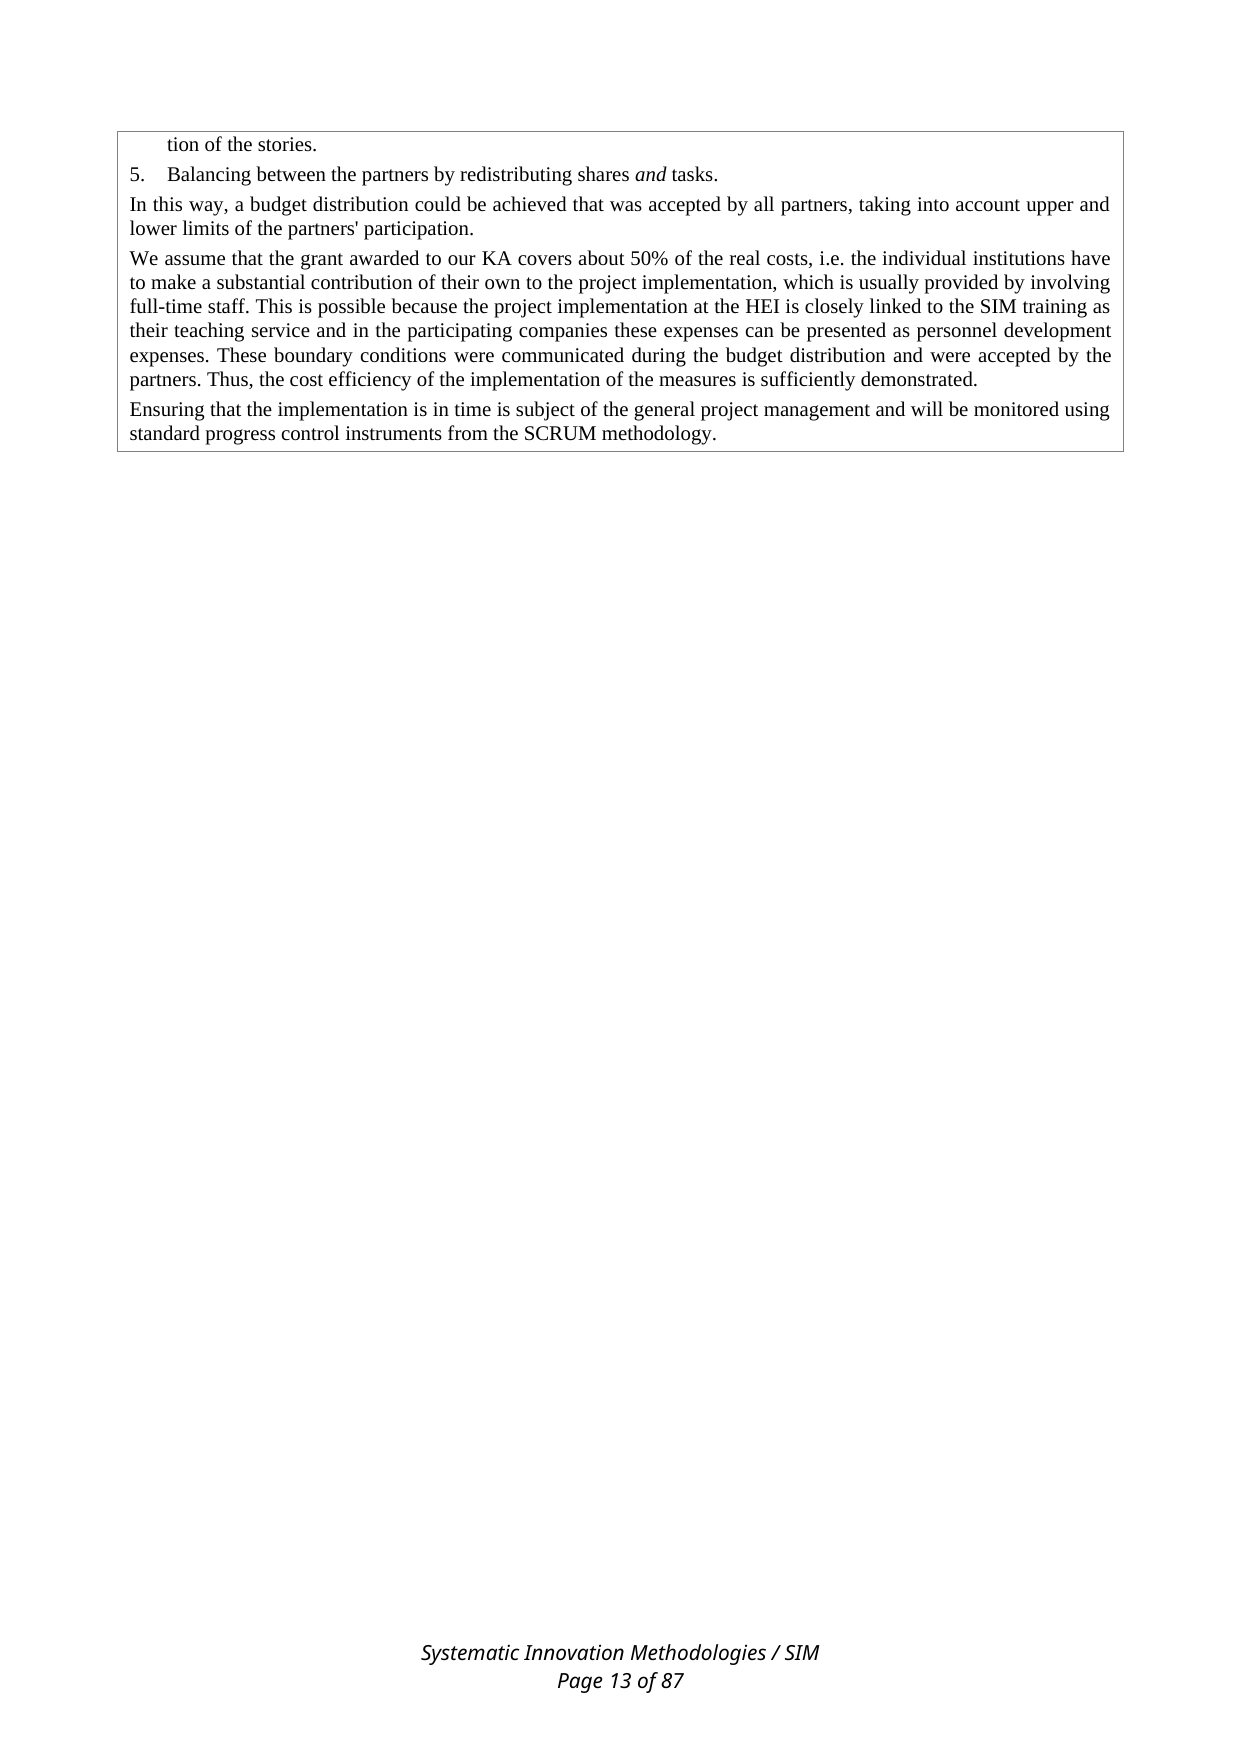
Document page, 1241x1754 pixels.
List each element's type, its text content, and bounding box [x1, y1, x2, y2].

table_header tion of the stories. Balancing between the partners by redistributing shares and tasks. In this way, a budget distribution could be achieved that was accepted by all partners, taking into account upper and lower limits of the partners' participation. We assume that the grant awarded to our KA covers about 50% of the real costs, i.e. the individual institutions have to make a substantial contribution of their own to the project implementation, which is usually provided by involving full-time staff. This is possible because the project implementation at the HEI is closely linked to the SIM training as their teaching service and in the participating companies these expenses can be presented as personnel development expenses. These boundary conditions were communicated during the budget distribution and were accepted by the partners. Thus, the cost efficiency of the implementation of the measures is sufficiently demonstrated. Ensuring that the implementation is in time is subject of the general project management and will be monitored using standard progress control instruments from the SCRUM methodology. [118, 132, 1123, 451]
